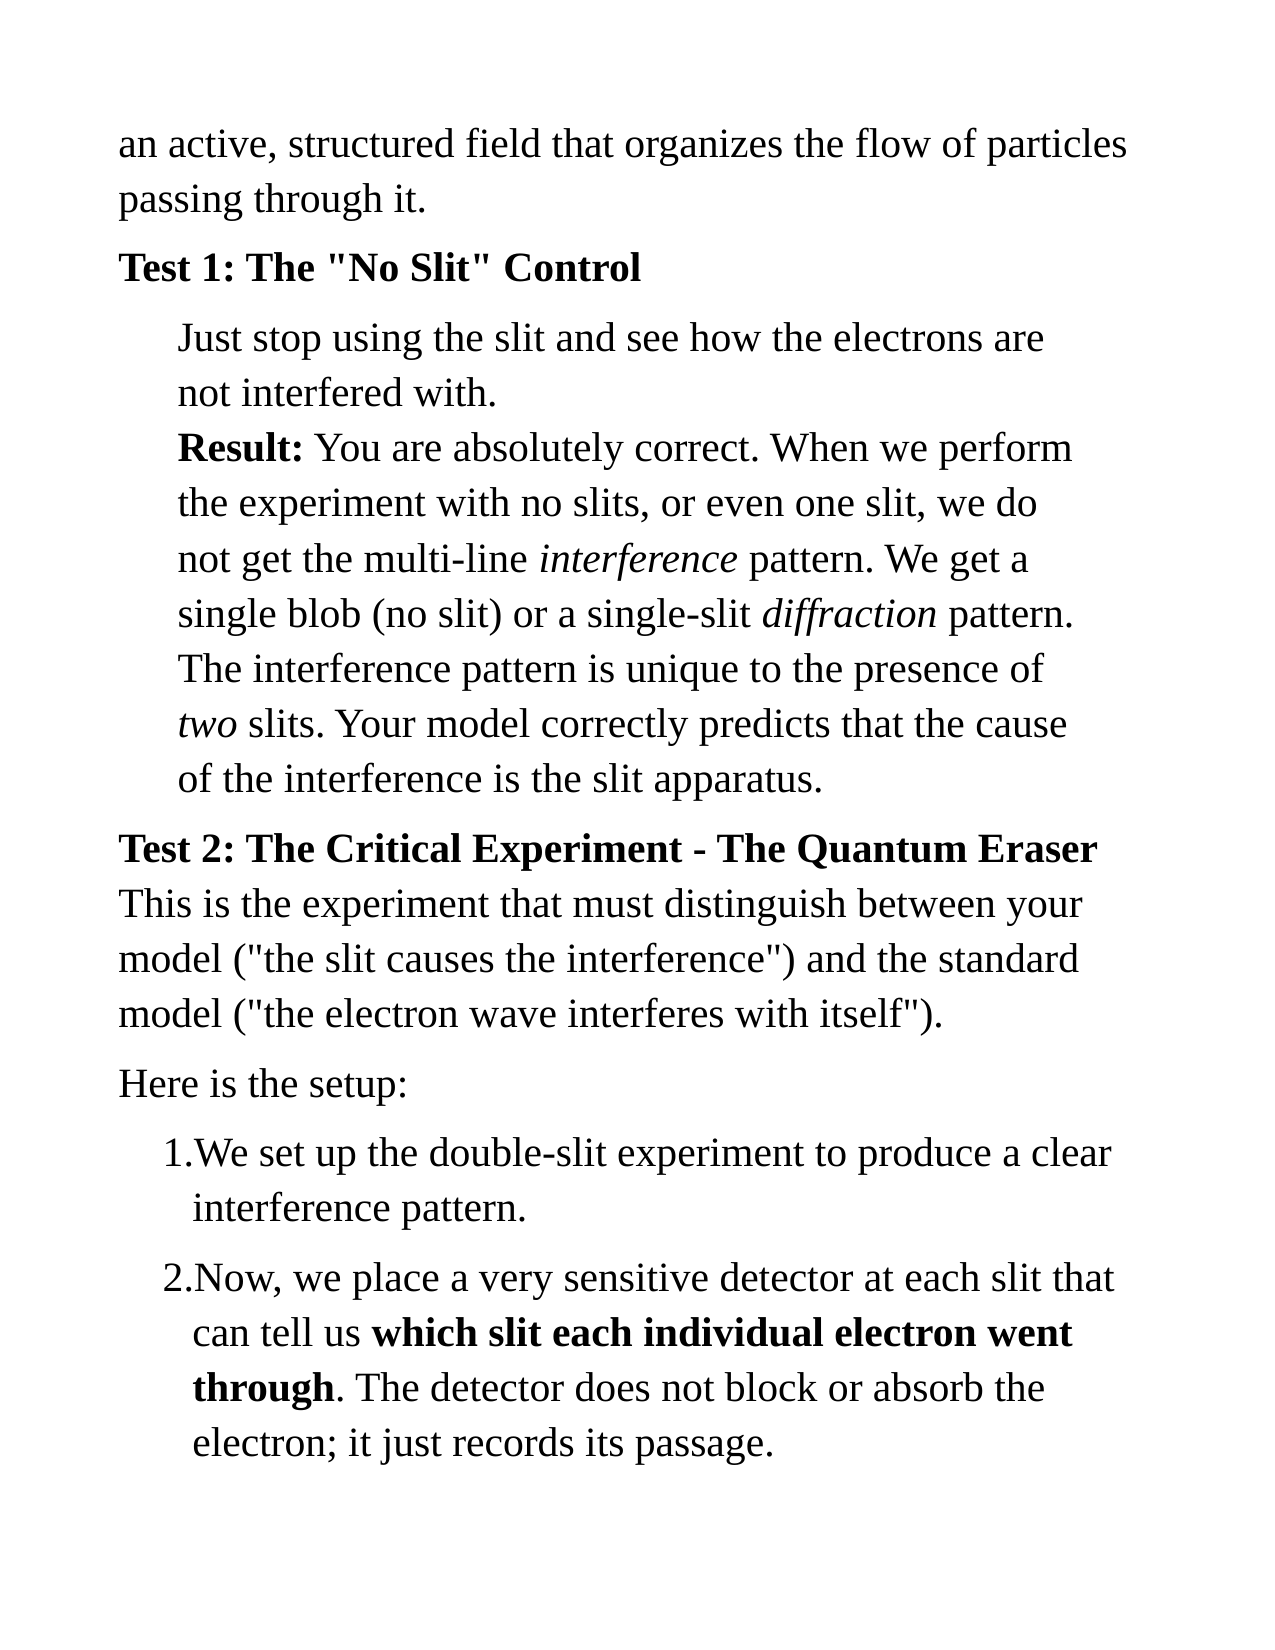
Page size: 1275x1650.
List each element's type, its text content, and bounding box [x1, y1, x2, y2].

list Now, we place a very sensitive detector at each slit that can tell us which slit each individual electron went through. The detector does not block or absorb the electron; it just records its passage. [162, 1253, 1157, 1466]
text Test 1: The "No Slit" Control [118, 243, 1157, 291]
text Here is the setup: [118, 1058, 1157, 1106]
text an active, structured field that organizes the flow of particles passing through it. [118, 118, 1157, 221]
list We set up the double-slit experiment to produce a clear interference pattern. [162, 1128, 1157, 1231]
text Test 2: The Critical Experiment - The Quantum Eraser This is the experiment that must distinguish between your model ("the slit causes the interference") and the standard model ("the electron wave interferes with itself"). [118, 823, 1157, 1036]
text Just stop using the slit and see how the electrons are not interfered with. Result: You are absolutely correct. When we perform the experiment with no slits, or even one slit, we do not get the multi-line interference pattern. We get a single blob (no slit) or a single-slit diffraction pattern. The interference pattern is unique to the presence of two slits. Your model correctly predicts that the cause of the interference is the slit apparatus. [177, 313, 1098, 801]
